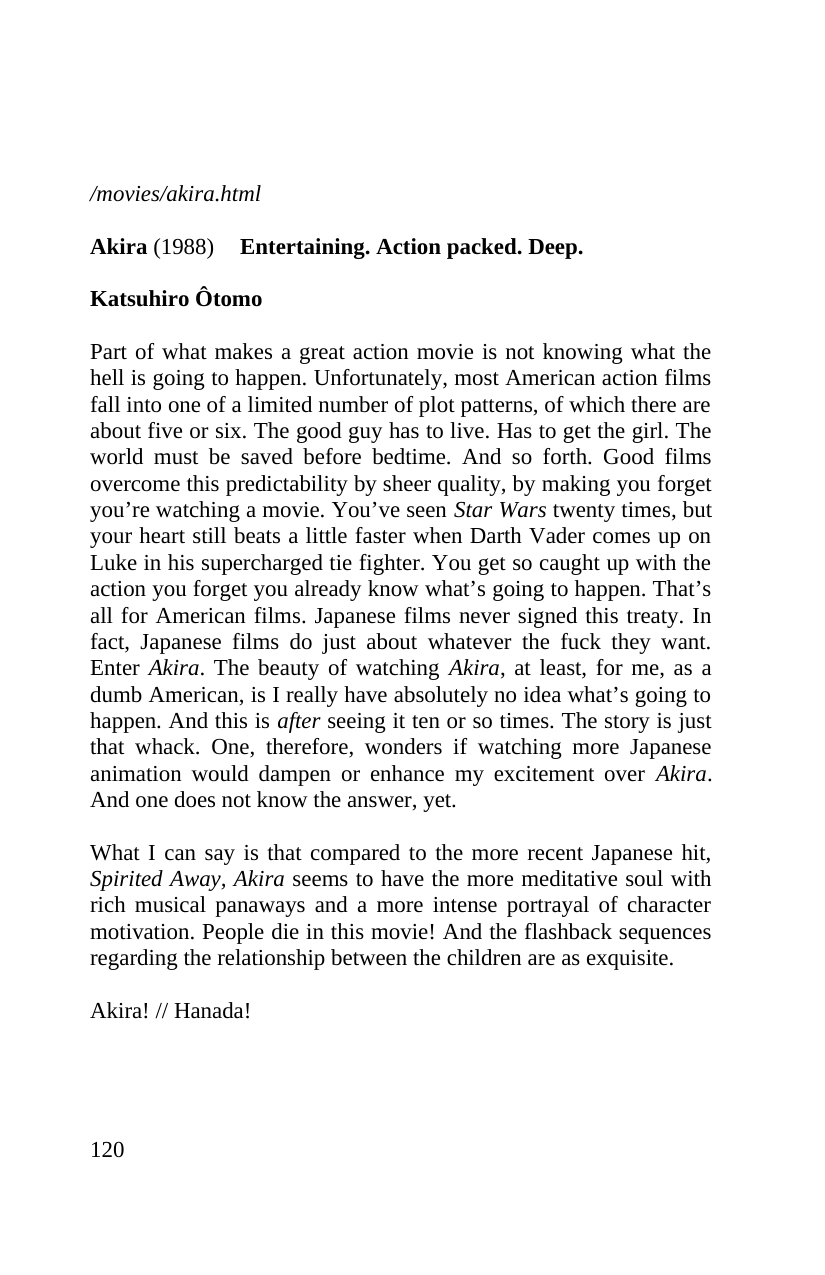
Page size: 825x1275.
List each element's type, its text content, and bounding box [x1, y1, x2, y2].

text Akira (1988) Entertaining. Action packed. Deep. [90, 233, 712, 259]
text Akira! // Hanada! [90, 997, 712, 1023]
text Part of what makes a great action movie is not knowing what the hell is going to happen. Unfortunately, most American action films fall into one of a limited number of plot patterns, of which there are about five or six. The good guy has to live. Has to get the girl. The world must be saved before bedtime. And so forth. Good films overcome this predictability by sheer quality, by making you forget you’re watching a movie. You’ve seen Star Wars twenty times, but your heart still beats a little faster when Darth Vader comes up on Luke in his supercharged tie fighter. You get so caught up with the action you forget you already know what’s going to happen. That’s all for American films. Japanese films never signed this treaty. In fact, Japanese films do just about whatever the fuck they want. Enter Akira. The beauty of watching Akira, at least, for me, as a dumb American, is I really have absolutely no idea what’s going to happen. And this is after seeing it ten or so times. The story is just that whack. One, therefore, wonders if watching more Japanese animation would dampen or enhance my excitement over Akira. And one does not know the answer, yet. [90, 338, 712, 812]
text /movies/akira.html [90, 180, 712, 206]
text What I can say is that compared to the more recent Japanese hit, Spirited Away, Akira seems to have the more meditative soul with rich musical panaways and a more intense portrayal of character motivation. People die in this movie! And the flashback sequences regarding the relationship between the children are as exquisite. [90, 839, 712, 971]
text Katsuhiro Ôtomo [90, 285, 712, 312]
